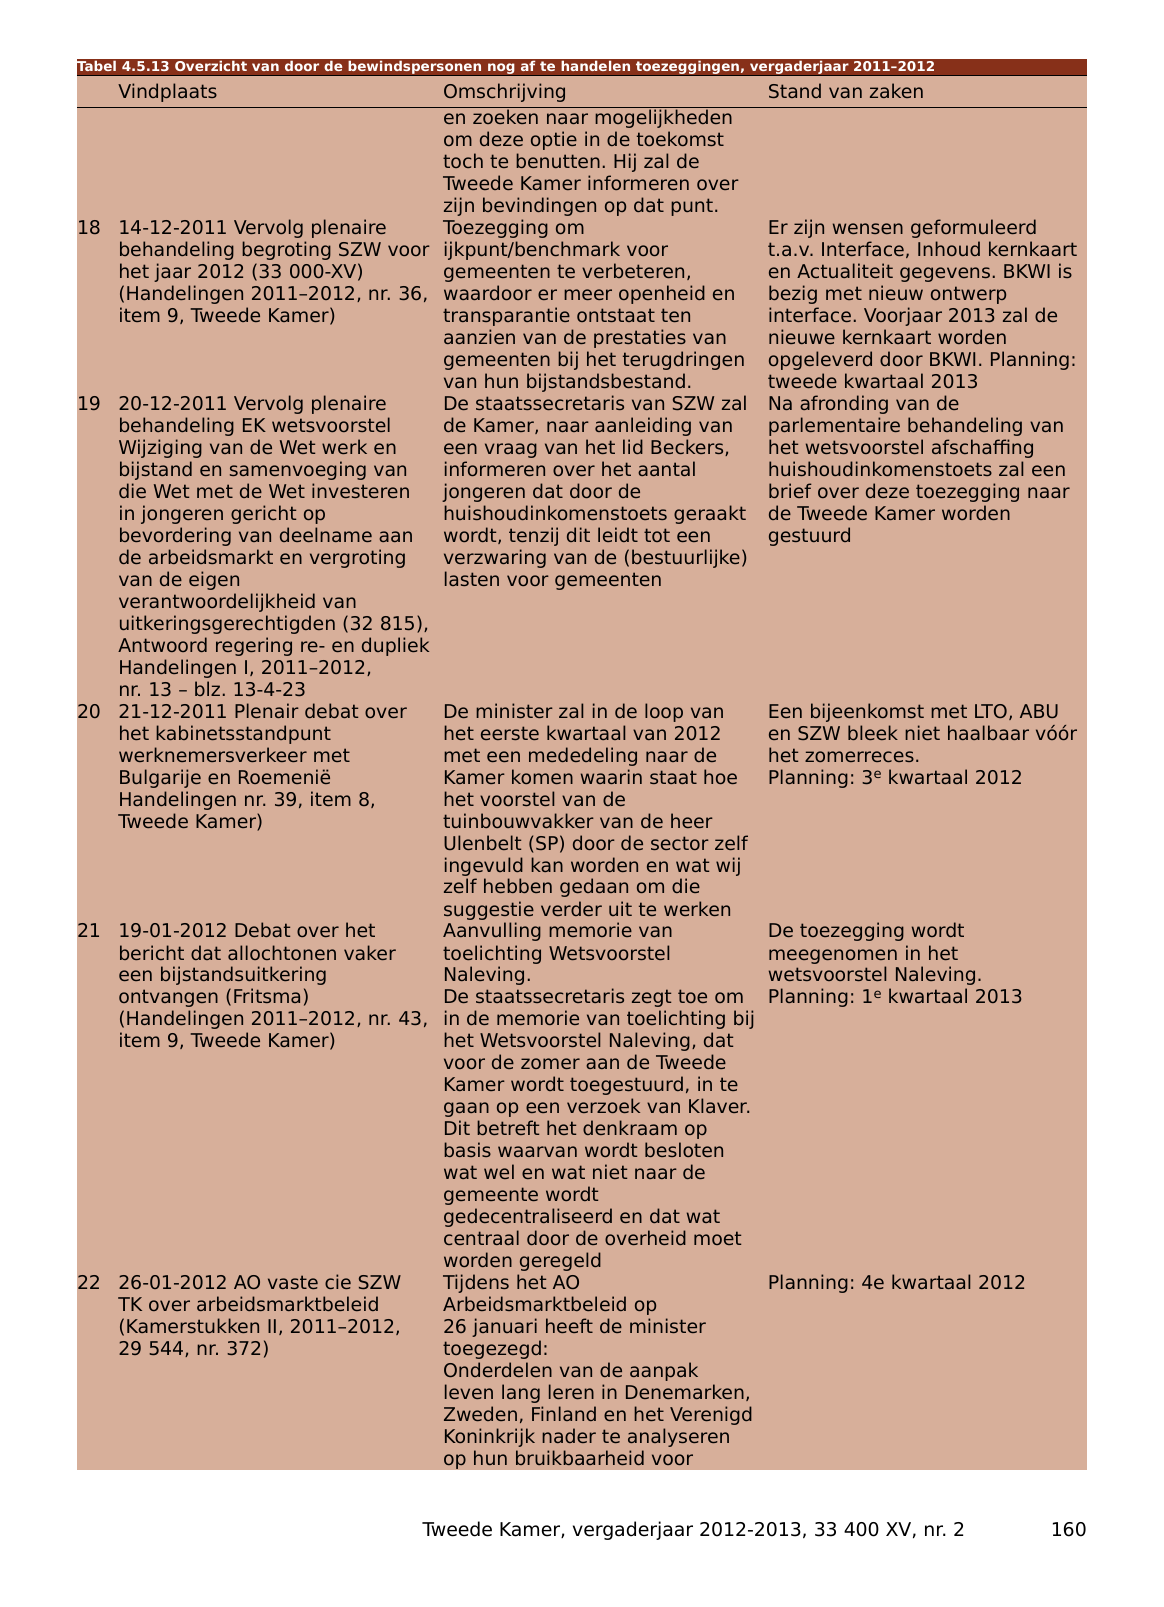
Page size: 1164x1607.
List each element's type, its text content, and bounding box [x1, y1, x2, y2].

table_cell [77, 108, 112, 217]
table_cell 21-12-2011 Plenair debat over het kabinetsstandpunt werknemersverkeer met Bulgarije en Roemenië Handelingen nr. 39, item 8, Tweede Kamer) [112, 701, 437, 920]
table_cell 19 [77, 393, 112, 701]
table_cell 14-12-2011 Vervolg plenaire behandeling begroting SZW voor het jaar 2012 (33 000-XV) (Handelingen 2011–2012, nr. 36, item 9, Tweede Kamer) [112, 217, 437, 393]
table_cell Aanvulling memorie van toelichting Wetsvoorstel Naleving. De staatssecretaris zegt toe om in de memorie van toelichting bij het Wetsvoorstel Naleving, dat voor de zomer aan de Tweede Kamer wordt toegestuurd, in te gaan op een verzoek van Klaver. Dit betreft het denkraam op basis waarvan wordt besloten wat wel en wat niet naar de gemeente wordt gedecentraliseerd en dat wat centraal door de overheid moet worden geregeld [437, 920, 762, 1272]
table_cell 21 [77, 920, 112, 1272]
table_cell [112, 108, 437, 217]
table_cell 26-01-2012 AO vaste cie SZW TK over arbeidsmarktbeleid (Kamerstukken II, 2011–2012, 29 544, nr. 372) [112, 1272, 437, 1470]
table_cell De staatssecretaris van SZW zal de Kamer, naar aanleiding van een vraag van het lid Beckers, informeren over het aantal jongeren dat door de huishoudinkomenstoets geraakt wordt, tenzij dit leidt tot een verzwaring van de (bestuurlijke) lasten voor gemeenten [437, 393, 762, 701]
table_cell 19-01-2012 Debat over het bericht dat allochtonen vaker een bijstandsuitkering ontvangen (Fritsma) (Handelingen 2011–2012, nr. 43, item 9, Tweede Kamer) [112, 920, 437, 1272]
table_cell en zoeken naar mogelijkheden om deze optie in de toekomst toch te benutten. Hij zal de Tweede Kamer informeren over zijn bevindingen op dat punt. [437, 108, 762, 217]
table_cell Stand van zaken [762, 76, 1087, 107]
table_cell 20 [77, 701, 112, 920]
table_cell Planning: 4e kwartaal 2012 [762, 1272, 1087, 1470]
table_cell Omschrijving [437, 76, 762, 107]
table_cell Er zijn wensen geformuleerd t.a.v. Interface, Inhoud kernkaart en Actualiteit gegevens. BKWI is bezig met nieuw ontwerp interface. Voorjaar 2013 zal de nieuwe kernkaart worden opgeleverd door BKWI. Planning: tweede kwartaal 2013 [762, 217, 1087, 393]
table_cell Een bijeenkomst met LTO, ABU en SZW bleek niet haalbaar vóór het zomerreces. Planning: 3e kwartaal 2012 [762, 701, 1087, 920]
table_cell 22 [77, 1272, 112, 1470]
table_cell Vindplaats [112, 76, 437, 107]
table_header Tabel 4.5.13 Overzicht van door de bewindspersonen nog af te handelen toezeggingen, vergaderjaar 2011–2012 [77, 59, 1087, 75]
table_cell Tijdens het AO Arbeidsmarktbeleid op 26 januari heeft de minister toegezegd: Onderdelen van de aanpak leven lang leren in Denemarken, Zweden, Finland en het Verenigd Koninkrijk nader te analyseren op hun bruikbaarheid voor [437, 1272, 762, 1470]
table_cell [77, 76, 112, 107]
table_cell De minister zal in de loop van het eerste kwartaal van 2012 met een mededeling naar de Kamer komen waarin staat hoe het voorstel van de tuinbouwvakker van de heer Ulenbelt (SP) door de sector zelf ingevuld kan worden en wat wij zelf hebben gedaan om die suggestie verder uit te werken [437, 701, 762, 920]
table_cell 20-12-2011 Vervolg plenaire behandeling EK wetsvoorstel Wijziging van de Wet werk en bijstand en samenvoeging van die Wet met de Wet investeren in jongeren gericht op bevordering van deelname aan de arbeidsmarkt en vergroting van de eigen verantwoordelijkheid van uitkeringsgerechtigden (32 815), Antwoord regering re- en dupliek Handelingen I, 2011–2012, nr. 13 – blz. 13-4-23 [112, 393, 437, 701]
table_cell 18 [77, 217, 112, 393]
table_cell [762, 108, 1087, 217]
table_cell Na afronding van de parlementaire behandeling van het wetsvoorstel afschaffing huishoudinkomenstoets zal een brief over deze toezegging naar de Tweede Kamer worden gestuurd [762, 393, 1087, 701]
table_cell Toezegging om ijkpunt/benchmark voor gemeenten te verbeteren, waardoor er meer openheid en transparantie ontstaat ten aanzien van de prestaties van gemeenten bij het terugdringen van hun bijstandsbestand. [437, 217, 762, 393]
table_cell De toezegging wordt meegenomen in het wetsvoorstel Naleving. Planning: 1e kwartaal 2013 [762, 920, 1087, 1272]
